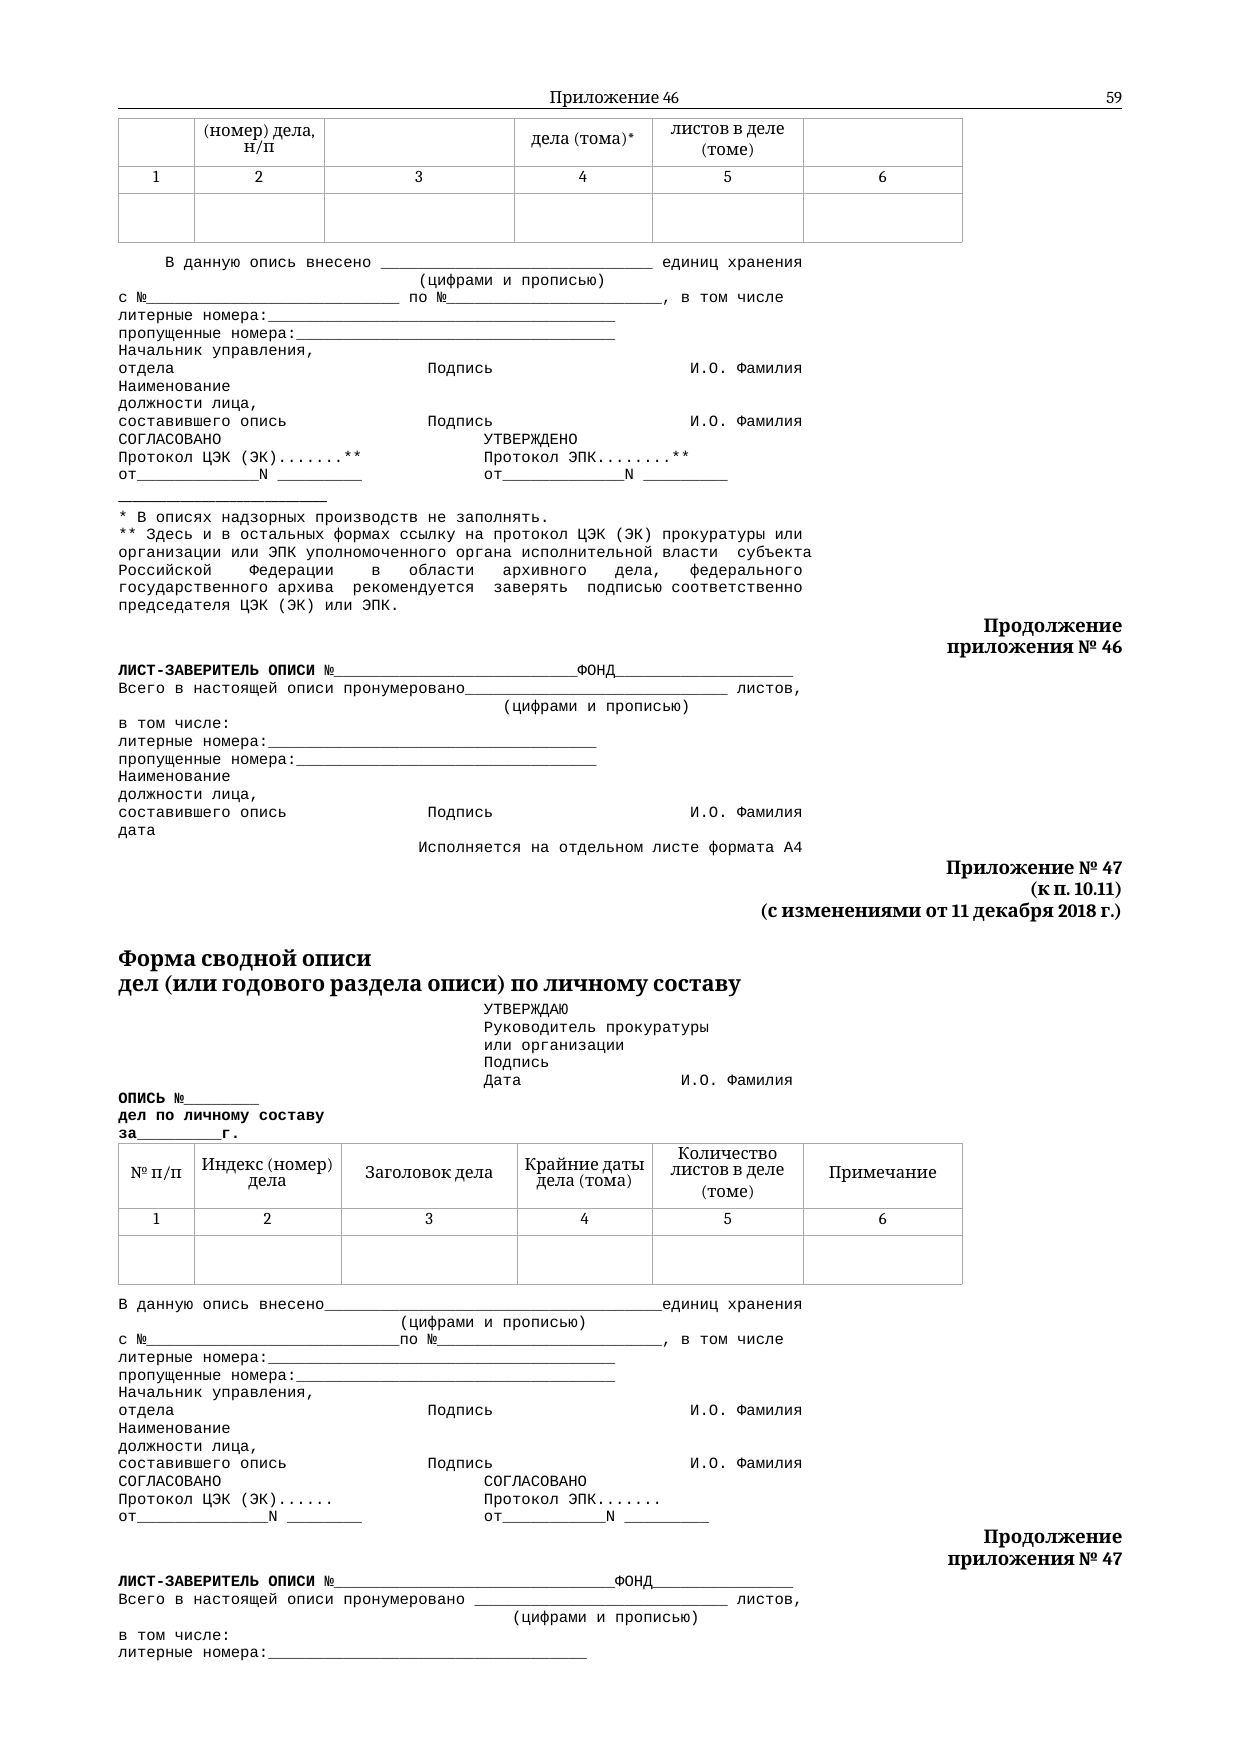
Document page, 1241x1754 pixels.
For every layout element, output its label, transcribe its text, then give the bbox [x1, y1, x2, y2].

text Дата И.О. Фамилия [118, 1072, 1122, 1090]
table_header Количество листов в деле (томе) [653, 1144, 803, 1208]
text за_________г. [118, 1125, 1122, 1143]
text (цифрами и прописью) [118, 1314, 1122, 1332]
text В данную опись внесено _____________________________ единиц хранения [118, 254, 1122, 272]
text * В описях надзорных производств не заполнять. [118, 509, 1122, 527]
text в том числе: [118, 1627, 1122, 1644]
text организации или ЭПК уполномоченного органа исполнительной власти субъекта [118, 544, 1122, 562]
table_cell [195, 194, 324, 242]
text Наименование [118, 378, 1122, 396]
table_cell 3 [325, 167, 514, 193]
table_header дела (тома)* [515, 119, 652, 166]
table_cell 2 [195, 167, 324, 193]
table_header № п/п [119, 1144, 194, 1208]
subtitle Форма сводной описи дел (или годового раздела описи) по личному составу [118, 947, 1122, 997]
table_cell 1 [119, 1209, 194, 1235]
text от______________N ________ от___________N _________ [118, 1509, 1122, 1526]
text пропущенные номера:________________________________ [118, 751, 1122, 769]
text Протокол ЦЭК (ЭК)...... Протокол ЭПК....... [118, 1491, 1122, 1509]
table_cell [119, 194, 194, 242]
table_header [325, 119, 514, 166]
table_cell [804, 1236, 962, 1284]
table_header Примечание [804, 1144, 962, 1208]
text дата [118, 822, 1122, 840]
table_header (номер) дела, н/п [195, 119, 324, 166]
text литерные номера:__________________________________ [118, 1644, 1122, 1662]
text от_____________N _________ от_____________N _________ [118, 467, 1122, 484]
text с №___________________________ по №_______________________, в том числе [118, 290, 1122, 307]
table_cell [515, 194, 652, 242]
text Продолжение приложения № 46 [118, 615, 1122, 658]
text дел по личному составу [118, 1108, 1122, 1125]
text литерные номера:_____________________________________ [118, 307, 1122, 325]
text Всего в настоящей описи пронумеровано____________________________ листов, [118, 680, 1122, 698]
text Руководитель прокуратуры [118, 1019, 1122, 1037]
text составившего опись Подпись И.О. Фамилия [118, 1456, 1122, 1473]
text ______________________________ [118, 484, 1122, 505]
table_cell [653, 1236, 803, 1284]
text составившего опись Подпись И.О. Фамилия [118, 414, 1122, 431]
table_cell 4 [515, 167, 652, 193]
text (цифрами и прописью) [118, 272, 1122, 290]
text литерные номера:_____________________________________ [118, 1349, 1122, 1367]
table_header Заголовок дела [342, 1144, 517, 1208]
table_cell 6 [804, 1209, 962, 1235]
table_cell 5 [653, 1209, 803, 1235]
table_cell [518, 1236, 652, 1284]
text должности лица, [118, 1438, 1122, 1456]
text СОГЛАСОВАНО УТВЕРЖДЕНО [118, 431, 1122, 449]
text ЛИСТ-ЗАВЕРИТЕЛЬ ОПИСИ №______________________________ФОНД_______________ [118, 1574, 1122, 1591]
table_header Индекс (номер) дела [195, 1144, 341, 1208]
table_cell [804, 194, 962, 242]
text (цифрами и прописью) [118, 698, 1122, 716]
text с №___________________________по №________________________, в том числе [118, 1332, 1122, 1349]
text или организации [118, 1037, 1122, 1054]
text Наименование [118, 1420, 1122, 1438]
text Наименование [118, 769, 1122, 787]
text пропущенные номера:__________________________________ [118, 325, 1122, 343]
text литерные номера:___________________________________ [118, 733, 1122, 751]
table_cell 5 [653, 167, 803, 193]
table_cell [195, 1236, 341, 1284]
text председателя ЦЭК (ЭК) или ЭПК. [118, 598, 1122, 615]
text отдела Подпись И.О. Фамилия [118, 361, 1122, 378]
text Российской Федерации в области архивного дела, федерального [118, 562, 1122, 580]
text ** Здесь и в остальных формах ссылку на протокол ЦЭК (ЭК) прокуратуры или [118, 527, 1122, 544]
table_cell [342, 1236, 517, 1284]
table_cell 2 [195, 1209, 341, 1235]
text ОПИСЬ №________ [118, 1090, 1122, 1108]
table_cell 6 [804, 167, 962, 193]
text Исполняется на отдельном листе формата А4 [118, 840, 1122, 857]
table_cell [325, 194, 514, 242]
table_cell [653, 194, 803, 242]
text Подпись [118, 1054, 1122, 1072]
text в том числе: [118, 716, 1122, 733]
text Начальник управления, [118, 1385, 1122, 1402]
text СОГЛАСОВАНО СОГЛАСОВАНО [118, 1473, 1122, 1491]
text Протокол ЦЭК (ЭК).......** Протокол ЭПК........** [118, 449, 1122, 467]
table_header Крайние даты дела (тома) [518, 1144, 652, 1208]
text Начальник управления, [118, 343, 1122, 361]
text ЛИСТ-ЗАВЕРИТЕЛЬ ОПИСИ №__________________________ФОНД___________________ [118, 663, 1122, 680]
text составившего опись Подпись И.О. Фамилия [118, 804, 1122, 822]
text отдела Подпись И.О. Фамилия [118, 1402, 1122, 1420]
text государственного архива рекомендуется заверять подписью соответственно [118, 580, 1122, 598]
table_header листов в деле (томе) [653, 119, 803, 166]
text В данную опись внесено____________________________________единиц хранения [118, 1296, 1122, 1314]
text (цифрами и прописью) [118, 1609, 1122, 1627]
table_header [119, 119, 194, 166]
text Всего в настоящей описи пронумеровано ___________________________ листов, [118, 1591, 1122, 1609]
table_cell 3 [342, 1209, 517, 1235]
text Продолжение приложения № 47 [118, 1526, 1122, 1569]
table_cell 4 [518, 1209, 652, 1235]
text должности лица, [118, 396, 1122, 414]
text УТВЕРЖДАЮ [118, 1001, 1122, 1019]
text пропущенные номера:__________________________________ [118, 1367, 1122, 1385]
text Приложение № 47 (к п. 10.11) (с изменениями от 11 декабря 2018 г.) [118, 857, 1122, 922]
table_header [804, 119, 962, 166]
table_cell 1 [119, 167, 194, 193]
text должности лица, [118, 787, 1122, 804]
table_cell [119, 1236, 194, 1284]
